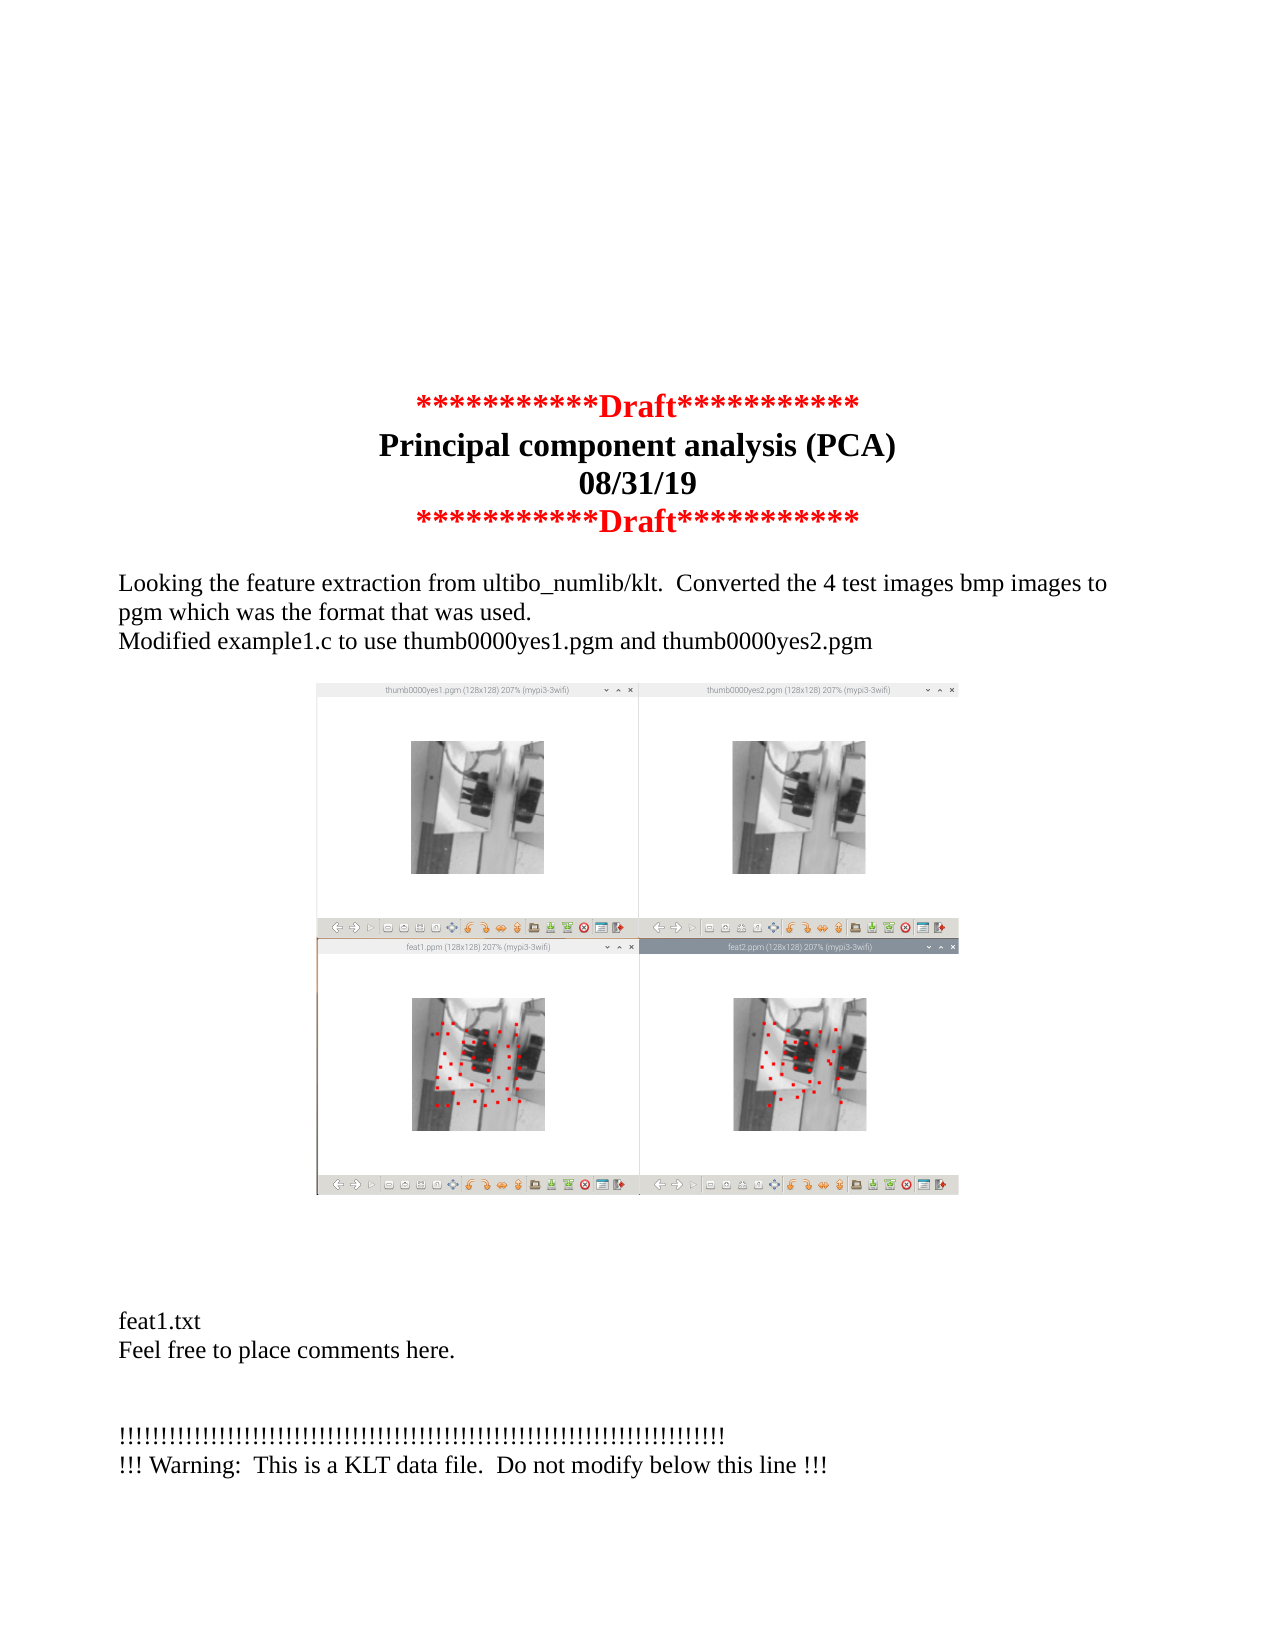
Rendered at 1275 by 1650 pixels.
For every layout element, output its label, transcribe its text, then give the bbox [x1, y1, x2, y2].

text feat1.txt [118, 1306, 1157, 1335]
text !!!!!!!!!!!!!!!!!!!!!!!!!!!!!!!!!!!!!!!!!!!!!!!!!!!!!!!!!!!!!!!!!!!!!!!!! [118, 1421, 1157, 1450]
text ***********Draft*********** [118, 386, 1157, 425]
text Looking the feature extraction from ultibo_numlib/klt. Converted the 4 test images bmp images to pgm which was the format that was used. [118, 568, 1157, 626]
text Feel free to place comments here. [118, 1335, 1157, 1364]
text !!! Warning: This is a KLT data file. Do not modify below this line !!! [118, 1450, 1157, 1479]
text Modified example1.c to use thumb0000yes1.pgm and thumb0000yes2.pgm [118, 626, 1157, 655]
text 08/31/19 [118, 463, 1157, 501]
picture [316, 683, 959, 1195]
text Principal component analysis (PCA) [118, 425, 1157, 463]
text ***********Draft*********** [118, 501, 1157, 540]
